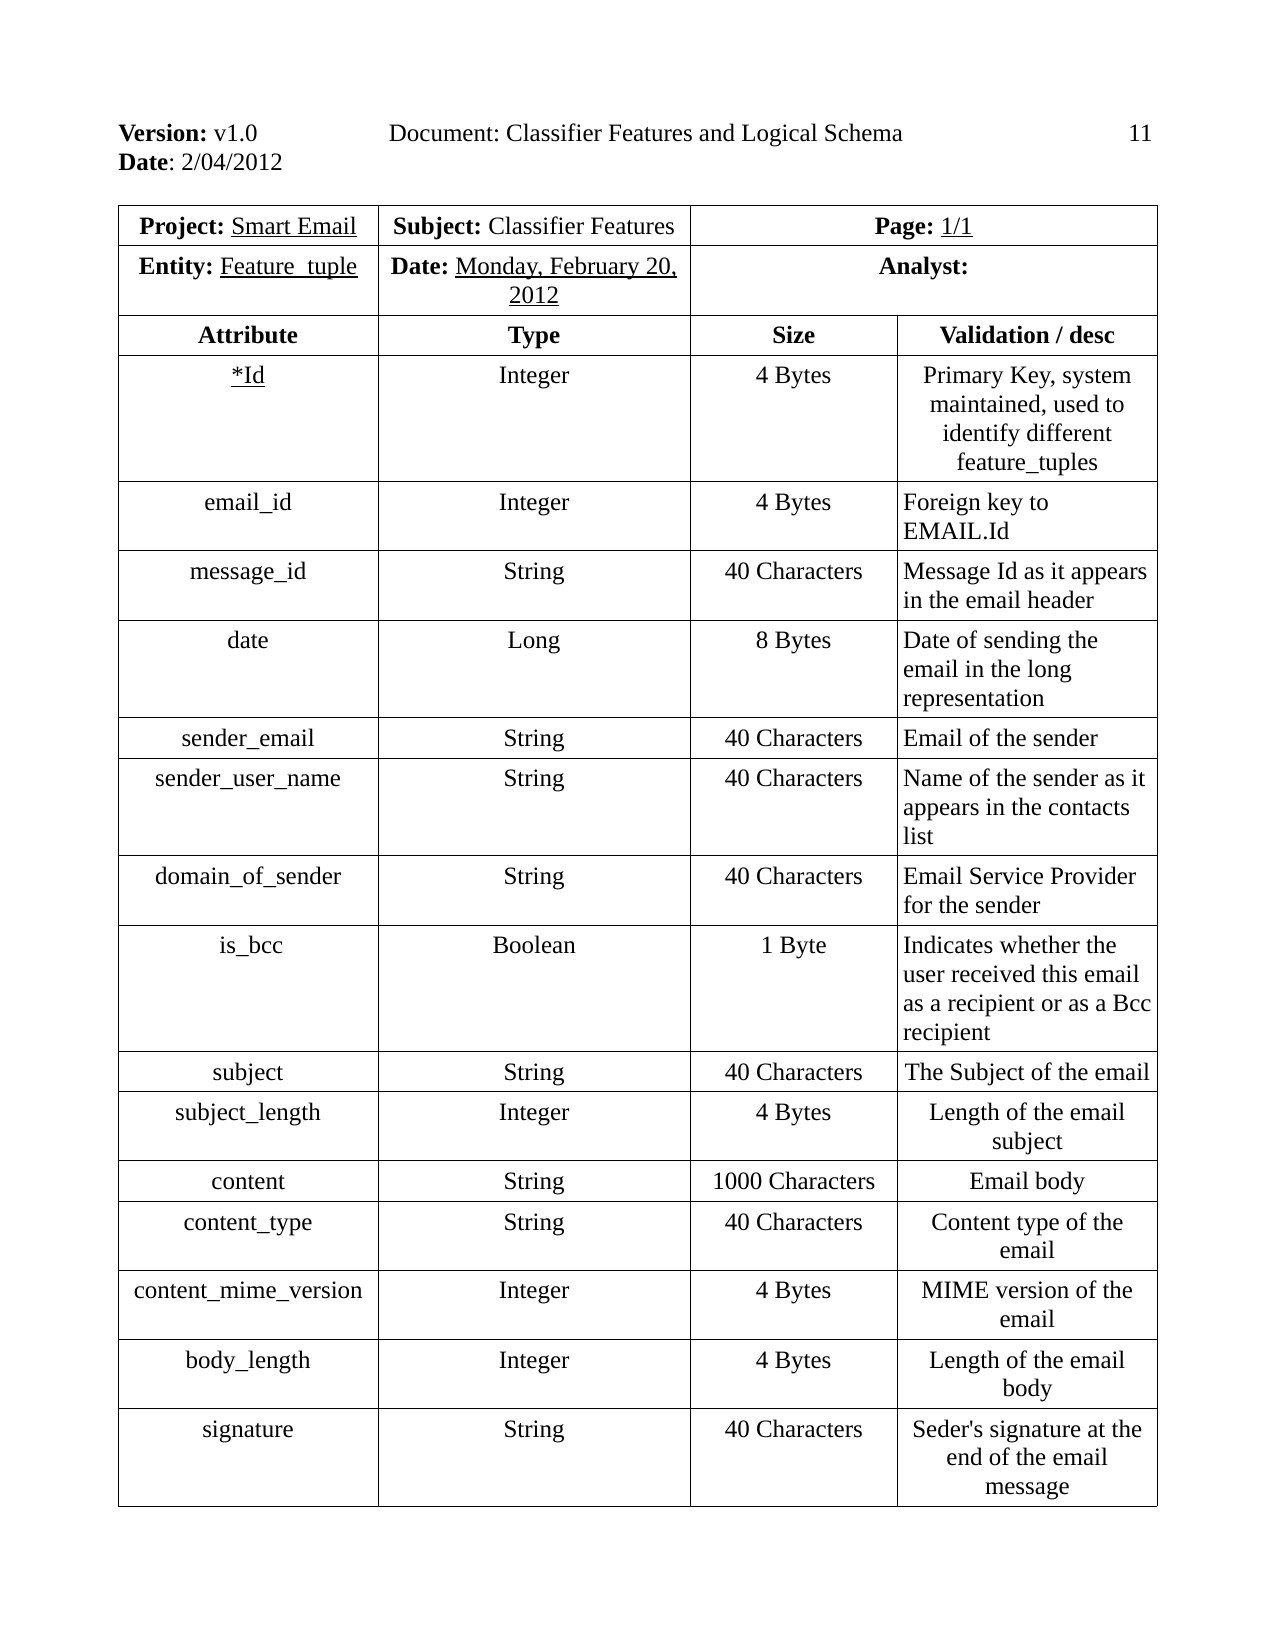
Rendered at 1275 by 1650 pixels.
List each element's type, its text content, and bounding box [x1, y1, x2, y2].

table_cell Date: Monday, February 20, 2012 [379, 246, 690, 314]
table_cell Integer [379, 1271, 690, 1339]
table_cell email_id [119, 482, 378, 550]
table_cell String [379, 1161, 690, 1201]
table_cell String [379, 551, 690, 619]
table_cell Indicates whether the user received this email as a recipient or as a Bcc recipient [898, 926, 1157, 1051]
table_cell sender_email [119, 718, 378, 758]
table_cell String [379, 1052, 690, 1091]
table_cell 40 Characters [691, 856, 897, 924]
table_cell content [119, 1161, 378, 1201]
table_cell Name of the sender as it appears in the contacts list [898, 759, 1157, 855]
table_cell 1000 Characters [691, 1161, 897, 1201]
table_cell Type [379, 316, 690, 355]
table_cell 8 Bytes [691, 621, 897, 717]
table_cell Integer [379, 482, 690, 550]
table_header Project: Smart Email [119, 206, 378, 245]
table_cell body_length [119, 1340, 378, 1408]
table_cell 1 Byte [691, 926, 897, 1051]
table_cell 40 Characters [691, 759, 897, 855]
table_cell Integer [379, 1340, 690, 1408]
table_cell Email of the sender [898, 718, 1157, 758]
table_cell Size [691, 316, 897, 355]
table_cell Integer [379, 1092, 690, 1160]
table_cell The Subject of the email [898, 1052, 1157, 1091]
table_cell Length of the email body [898, 1340, 1157, 1408]
table_cell Email body [898, 1161, 1157, 1201]
table_cell 4 Bytes [691, 1271, 897, 1339]
table_cell subject [119, 1052, 378, 1091]
table_cell 4 Bytes [691, 356, 897, 481]
table_cell content_type [119, 1202, 378, 1270]
table_cell Attribute [119, 316, 378, 355]
table_cell date [119, 621, 378, 717]
table_cell 40 Characters [691, 1409, 897, 1506]
table_cell Integer [379, 356, 690, 481]
table_cell Analyst: [691, 246, 1157, 314]
table_cell 4 Bytes [691, 482, 897, 550]
table_cell String [379, 759, 690, 855]
table_cell subject_length [119, 1092, 378, 1160]
table_cell 4 Bytes [691, 1092, 897, 1160]
table_cell 40 Characters [691, 1052, 897, 1091]
table_cell is_bcc [119, 926, 378, 1051]
table_cell Date of sending the email in the long representation [898, 621, 1157, 717]
table_cell String [379, 856, 690, 924]
table_cell sender_user_name [119, 759, 378, 855]
table_cell MIME version of the email [898, 1271, 1157, 1339]
table_cell *Id [119, 356, 378, 481]
table_header Page: 1/1 [691, 206, 1157, 245]
table_cell domain_of_sender [119, 856, 378, 924]
table_cell 40 Characters [691, 1202, 897, 1270]
table_cell Content type of the email [898, 1202, 1157, 1270]
table_cell Message Id as it appears in the email header [898, 551, 1157, 619]
table_cell 4 Bytes [691, 1340, 897, 1408]
table_cell String [379, 1202, 690, 1270]
table_cell String [379, 1409, 690, 1506]
table_cell Foreign key to EMAIL.Id [898, 482, 1157, 550]
table_cell 40 Characters [691, 718, 897, 758]
table_cell String [379, 718, 690, 758]
table_cell Email Service Provider for the sender [898, 856, 1157, 924]
table_cell 40 Characters [691, 551, 897, 619]
table_header Subject: Classifier Features [379, 206, 690, 245]
table_cell Boolean [379, 926, 690, 1051]
table_cell Long [379, 621, 690, 717]
table_cell Seder's signature at the end of the email message [898, 1409, 1157, 1506]
table_cell Length of the email subject [898, 1092, 1157, 1160]
table_cell Validation / desc [898, 316, 1157, 355]
table_cell signature [119, 1409, 378, 1506]
table_cell content_mime_version [119, 1271, 378, 1339]
table_cell message_id [119, 551, 378, 619]
table_cell Primary Key, system maintained, used to identify different feature_tuples [898, 356, 1157, 481]
table_cell Entity: Feature_tuple [119, 246, 378, 314]
